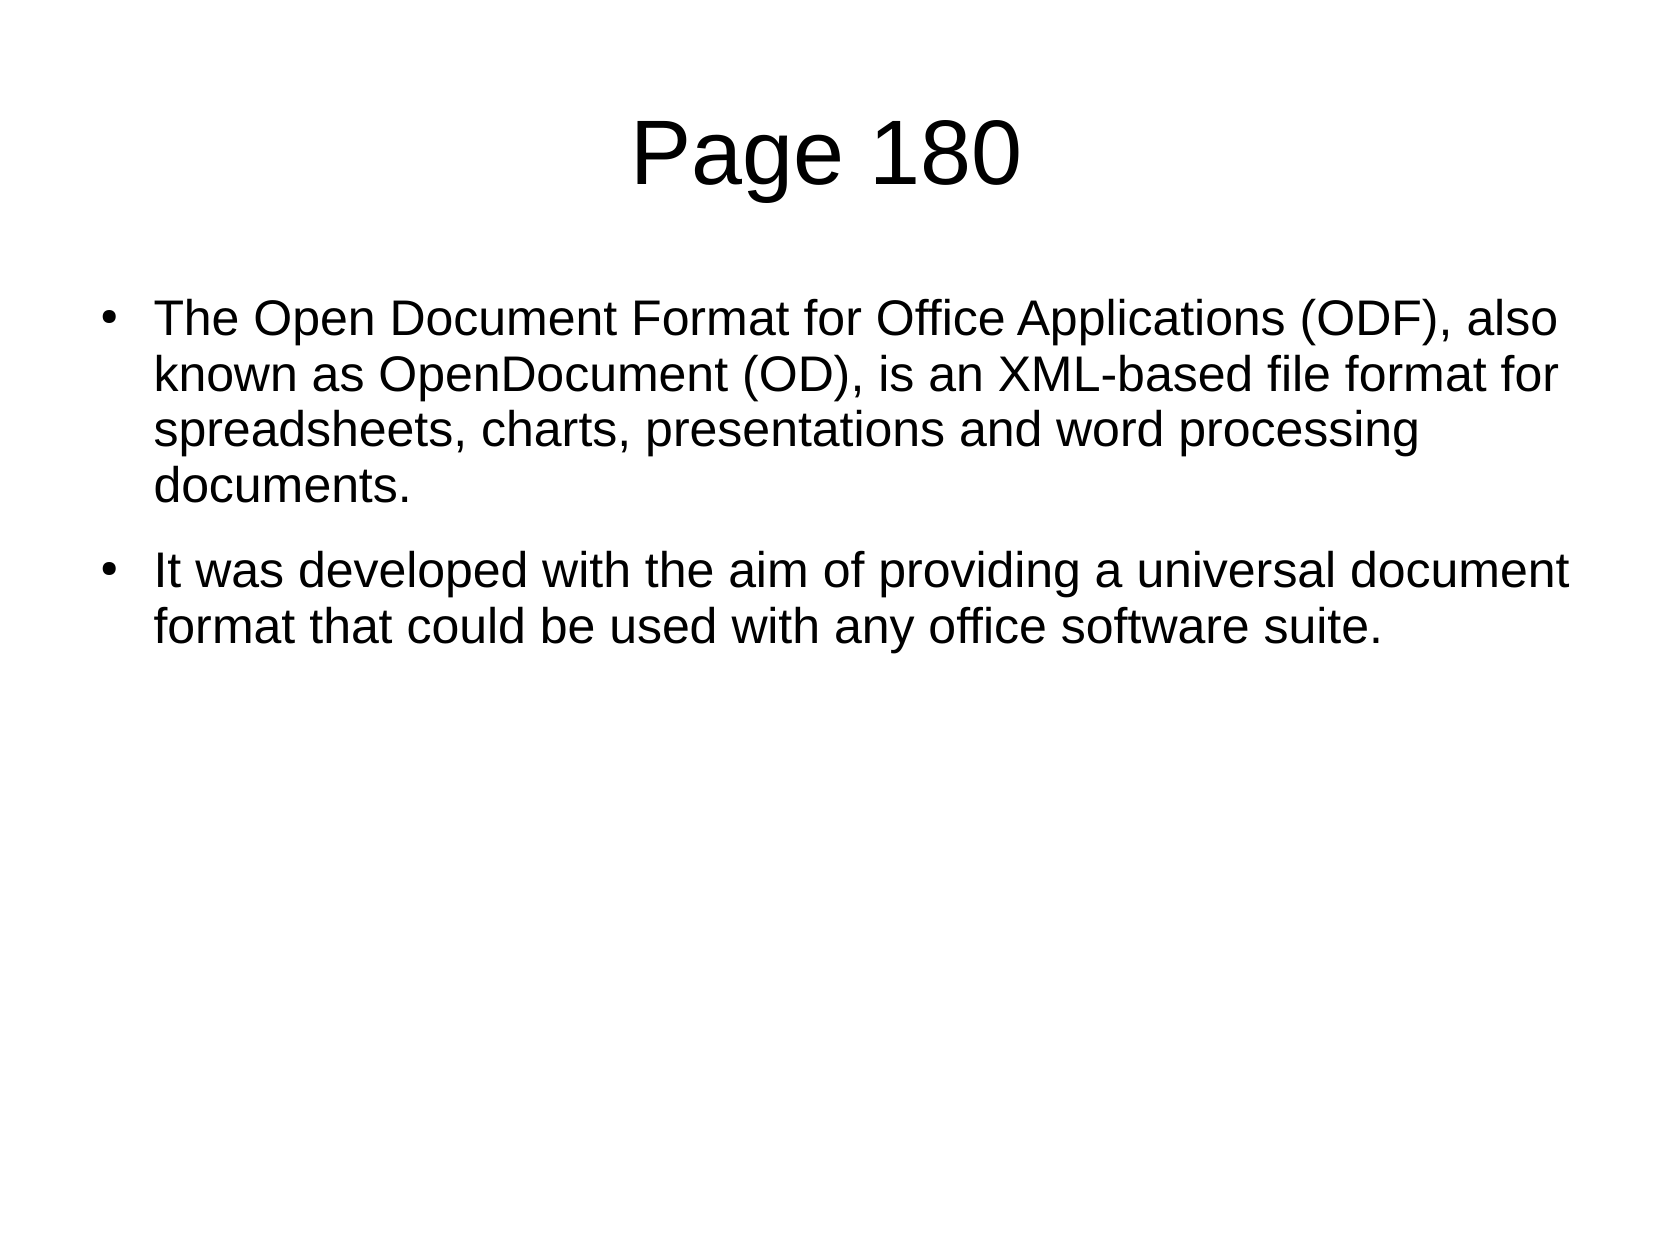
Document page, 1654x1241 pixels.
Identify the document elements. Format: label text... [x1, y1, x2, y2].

title Page 180 [82, 49, 1571, 257]
list The Open Document Format for Office Applications (ODF), also known as OpenDocument (OD), is an XML-based file format for spreadsheets, charts, presentations and word processing documents. It was developed with the aim of providing a universal document format that could be used with any office software suite. [82, 290, 1571, 1109]
